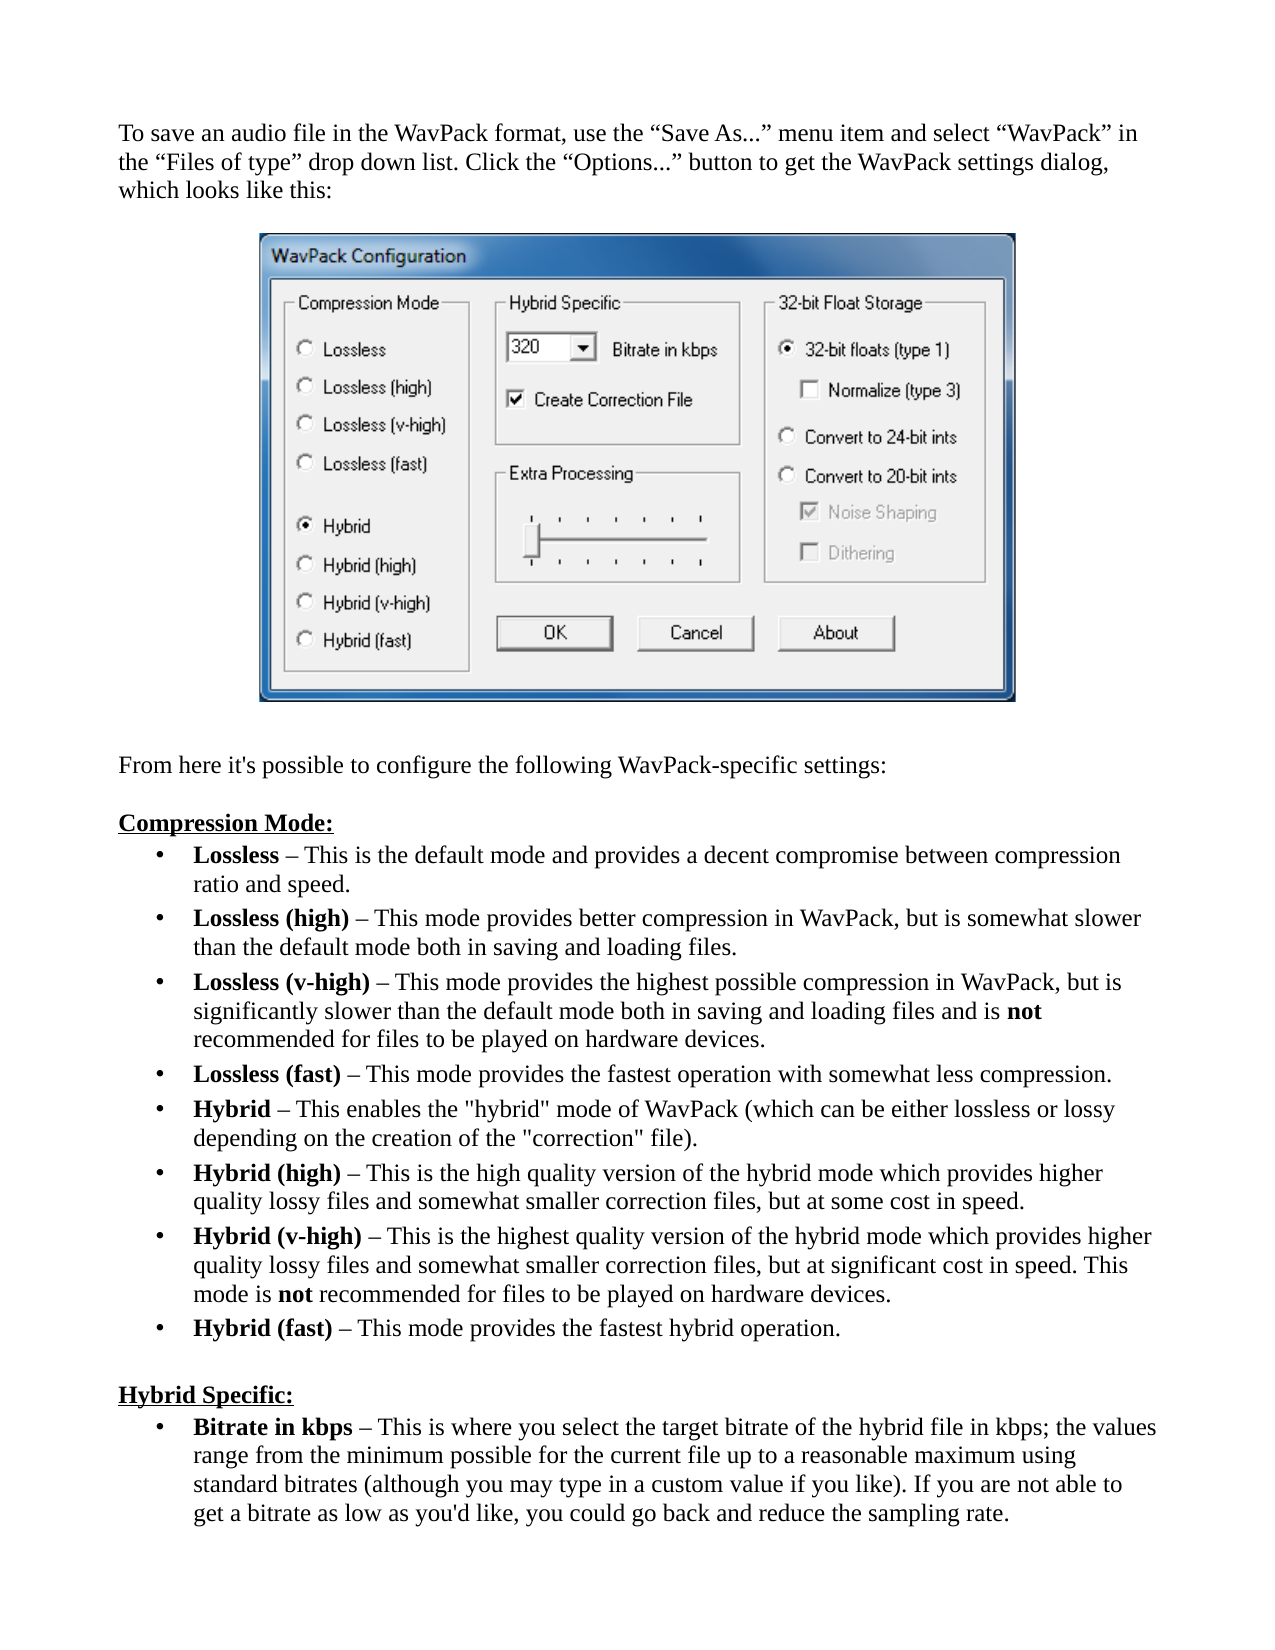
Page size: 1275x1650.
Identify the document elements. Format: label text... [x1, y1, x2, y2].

list Lossless (fast) – This mode provides the fastest operation with somewhat less compression. [156, 1059, 1157, 1088]
text Compression Mode: [118, 808, 1157, 837]
list Bitrate in kbps – This is where you select the target bitrate of the hybrid file in kbps; the values range from the minimum possible for the current file up to a reasonable maximum using standard bitrates (although you may type in a custom value if you like). If you are not able to get a bitrate as low as you'd like, you could go back and reduce the sampling rate. [156, 1412, 1157, 1527]
text From here it's possible to configure the following WavPack-specific settings: [118, 751, 1157, 779]
list Hybrid (v-high) – This is the highest quality version of the hybrid mode which provides higher quality lossy files and somewhat smaller correction files, but at significant cost in speed. This mode is not recommended for files to be played on hardware devices. [156, 1221, 1157, 1307]
list Lossless (v-high) – This mode provides the highest possible compression in WavPack, but is significantly slower than the default mode both in saving and loading files and is not recommended for files to be played on hardware devices. [156, 967, 1157, 1053]
text To save an audio file in the WavPack format, use the “Save As...” menu item and select “WavPack” in the “Files of type” drop down list. Click the “Options...” button to get the WavPack settings dialog, which looks like this: [118, 118, 1157, 204]
picture [259, 233, 1016, 702]
list Hybrid – This enables the "hybrid" mode of WavPack (which can be either lossless or lossy depending on the creation of the "correction" file). [156, 1094, 1157, 1152]
text Hybrid Specific: [118, 1380, 1157, 1409]
list Lossless (high) – This mode provides better compression in WavPack, but is somewhat slower than the default mode both in saving and loading files. [156, 903, 1157, 961]
list Lossless – This is the default mode and provides a decent compromise between compression ratio and speed. [156, 840, 1157, 897]
list Hybrid (fast) – This mode provides the fastest hybrid operation. [156, 1313, 1157, 1342]
list Hybrid (high) – This is the high quality version of the hybrid mode which provides higher quality lossy files and somewhat smaller correction files, but at some cost in speed. [156, 1158, 1157, 1215]
